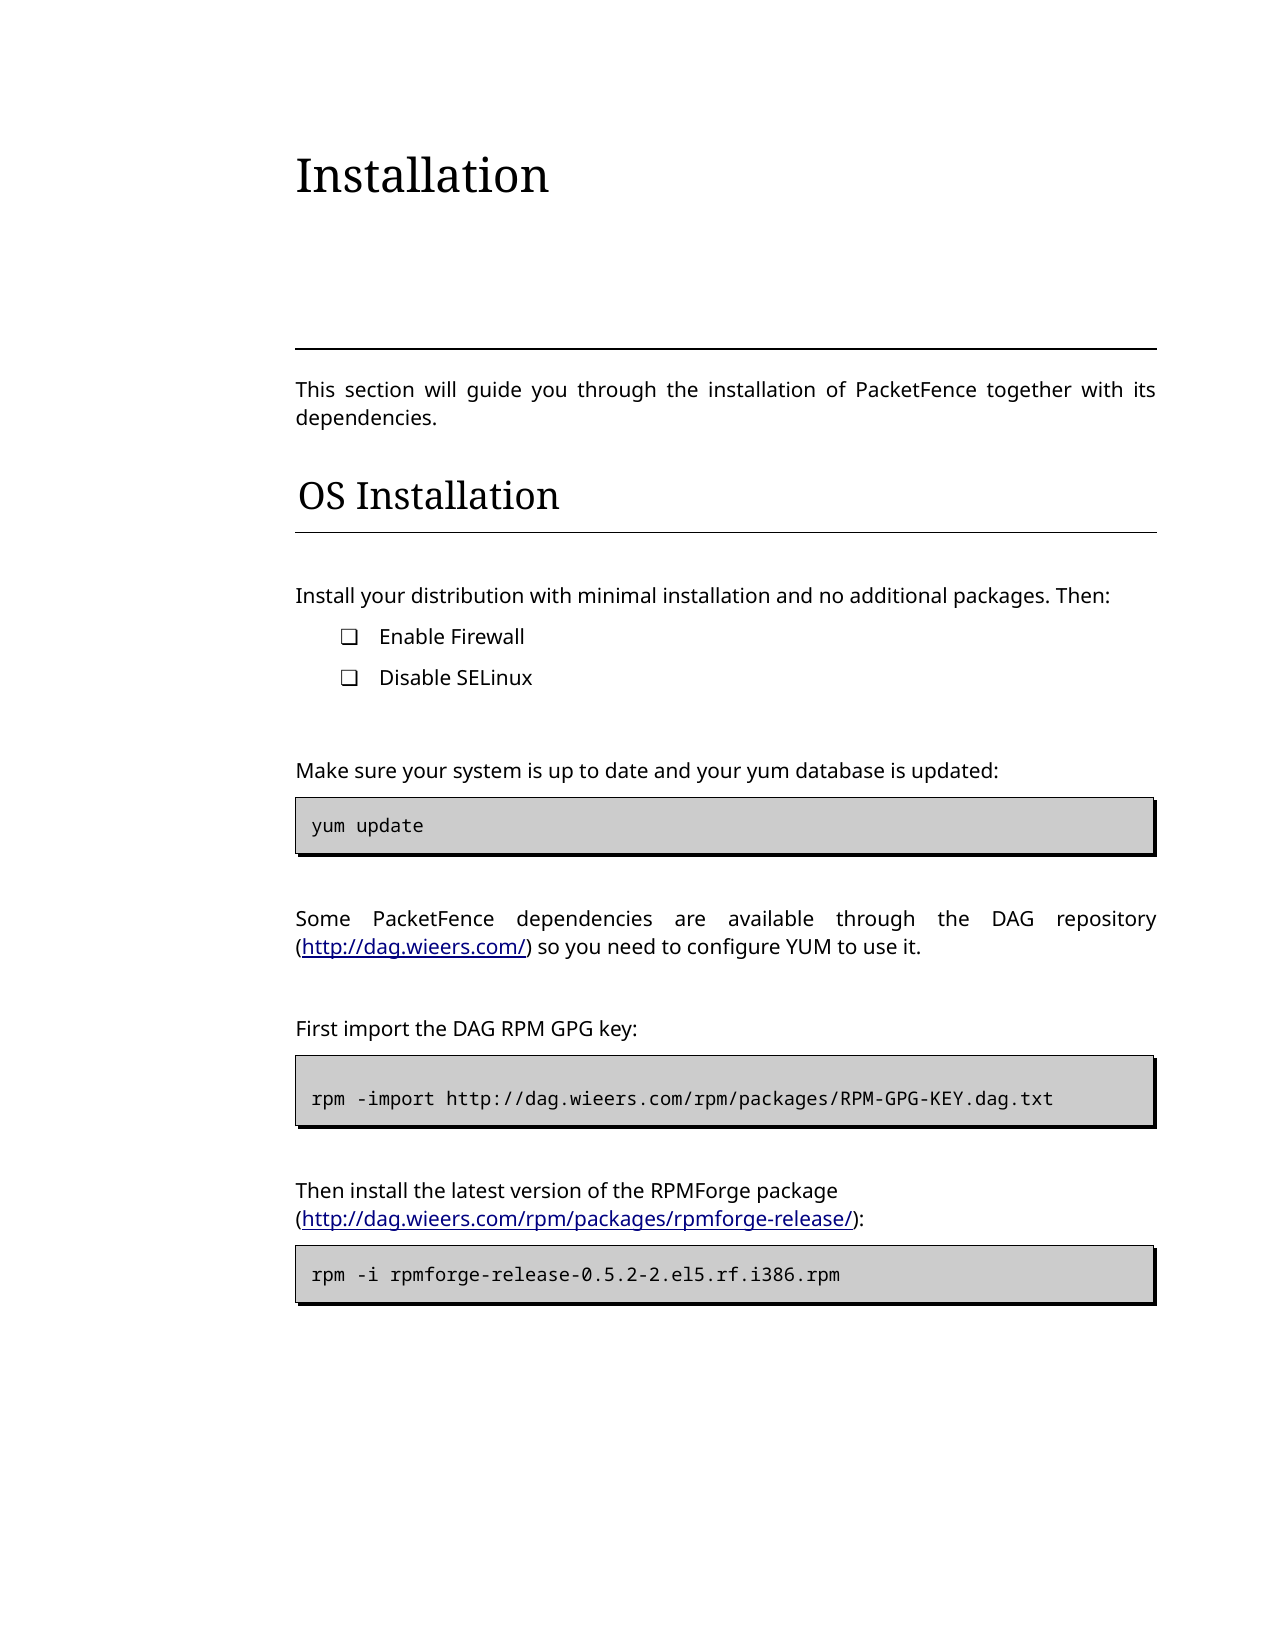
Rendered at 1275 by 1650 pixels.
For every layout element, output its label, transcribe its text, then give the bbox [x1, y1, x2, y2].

text First import the DAG RPM GPG key: [295, 1014, 1157, 1042]
list ❏ Enable Firewall [340, 622, 1157, 650]
subtitle Installation [295, 143, 1157, 348]
text yum update [296, 798, 1153, 853]
text Install your distribution with minimal installation and no additional packages. Then: [295, 581, 1157, 609]
subtitle OS Installation [295, 469, 1157, 532]
text rpm -i rpmforge-release-0.5.2-2.el5.rf.i386.rpm [296, 1246, 1153, 1302]
text Some PacketFence dependencies are available through the DAG repository (http://dag.wieers.com/) so you need to configure YUM to use it. [295, 904, 1157, 961]
text rpm -import http://dag.wieers.com/rpm/packages/RPM-GPG-KEY.dag.txt [296, 1056, 1153, 1125]
text Then install the latest version of the RPMForge package (http://dag.wieers.com/rpm/packages/rpmforge-release/): [295, 1176, 1157, 1233]
list ❏ Disable SELinux [340, 663, 1157, 691]
text This section will guide you through the installation of PacketFence together with its dependencies. [295, 375, 1157, 432]
text Make sure your system is up to date and your yum database is updated: [295, 756, 1157, 784]
